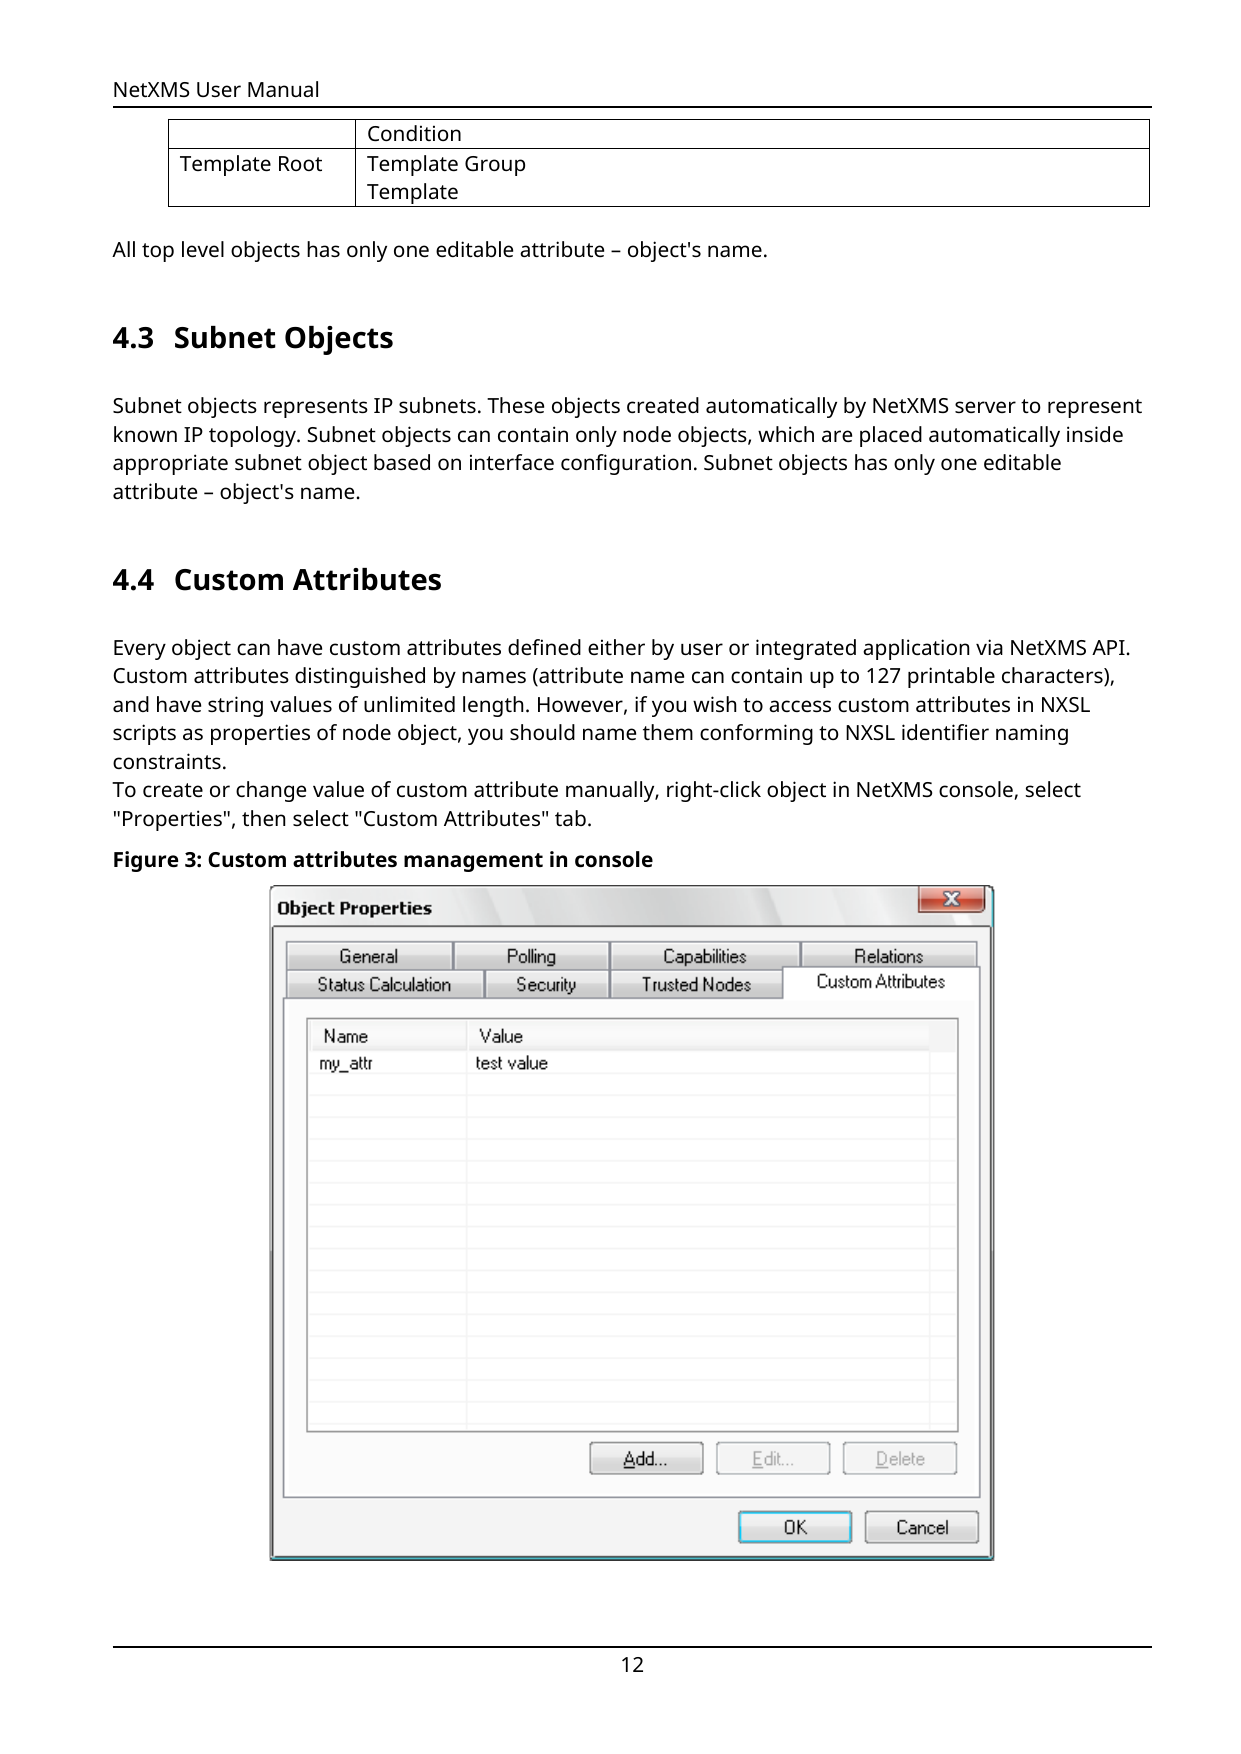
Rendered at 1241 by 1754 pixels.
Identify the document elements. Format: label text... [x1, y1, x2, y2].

text To create or change value of custom attribute manually, right-click object in NetXMS console, select "Properties", then select "Custom Attributes" tab. [112, 775, 1152, 832]
text Subnet objects represents IP subnets. These objects created automatically by NetXMS server to represent known IP topology. Subnet objects can contain only node objects, which are placed automatically inside appropriate subnet object based on interface configuration. Subnet objects has only one editable attribute – object's name. [112, 392, 1152, 505]
picture [269, 885, 995, 1561]
subtitle Custom Attributes [112, 559, 1152, 598]
text Every object can have custom attributes defined either by user or integrated application via NetXMS API. Custom attributes distinguished by names (attribute name can contain up to 127 printable characters), and have string values of unlimited length. However, if you wish to access custom attributes in NXSL scripts as properties of node object, you should name them conforming to NXSL identifier naming constraints. [112, 633, 1152, 775]
subtitle Subnet Objects [112, 317, 1152, 357]
table_cell Template Root [169, 149, 355, 206]
table_cell Template Group Template [356, 149, 1149, 206]
text Figure 3: Custom attributes management in console [112, 845, 1152, 873]
table_cell Condition [356, 120, 1149, 148]
table_cell [169, 120, 355, 148]
text All top level objects has only one editable attribute – object's name. [112, 235, 1152, 264]
